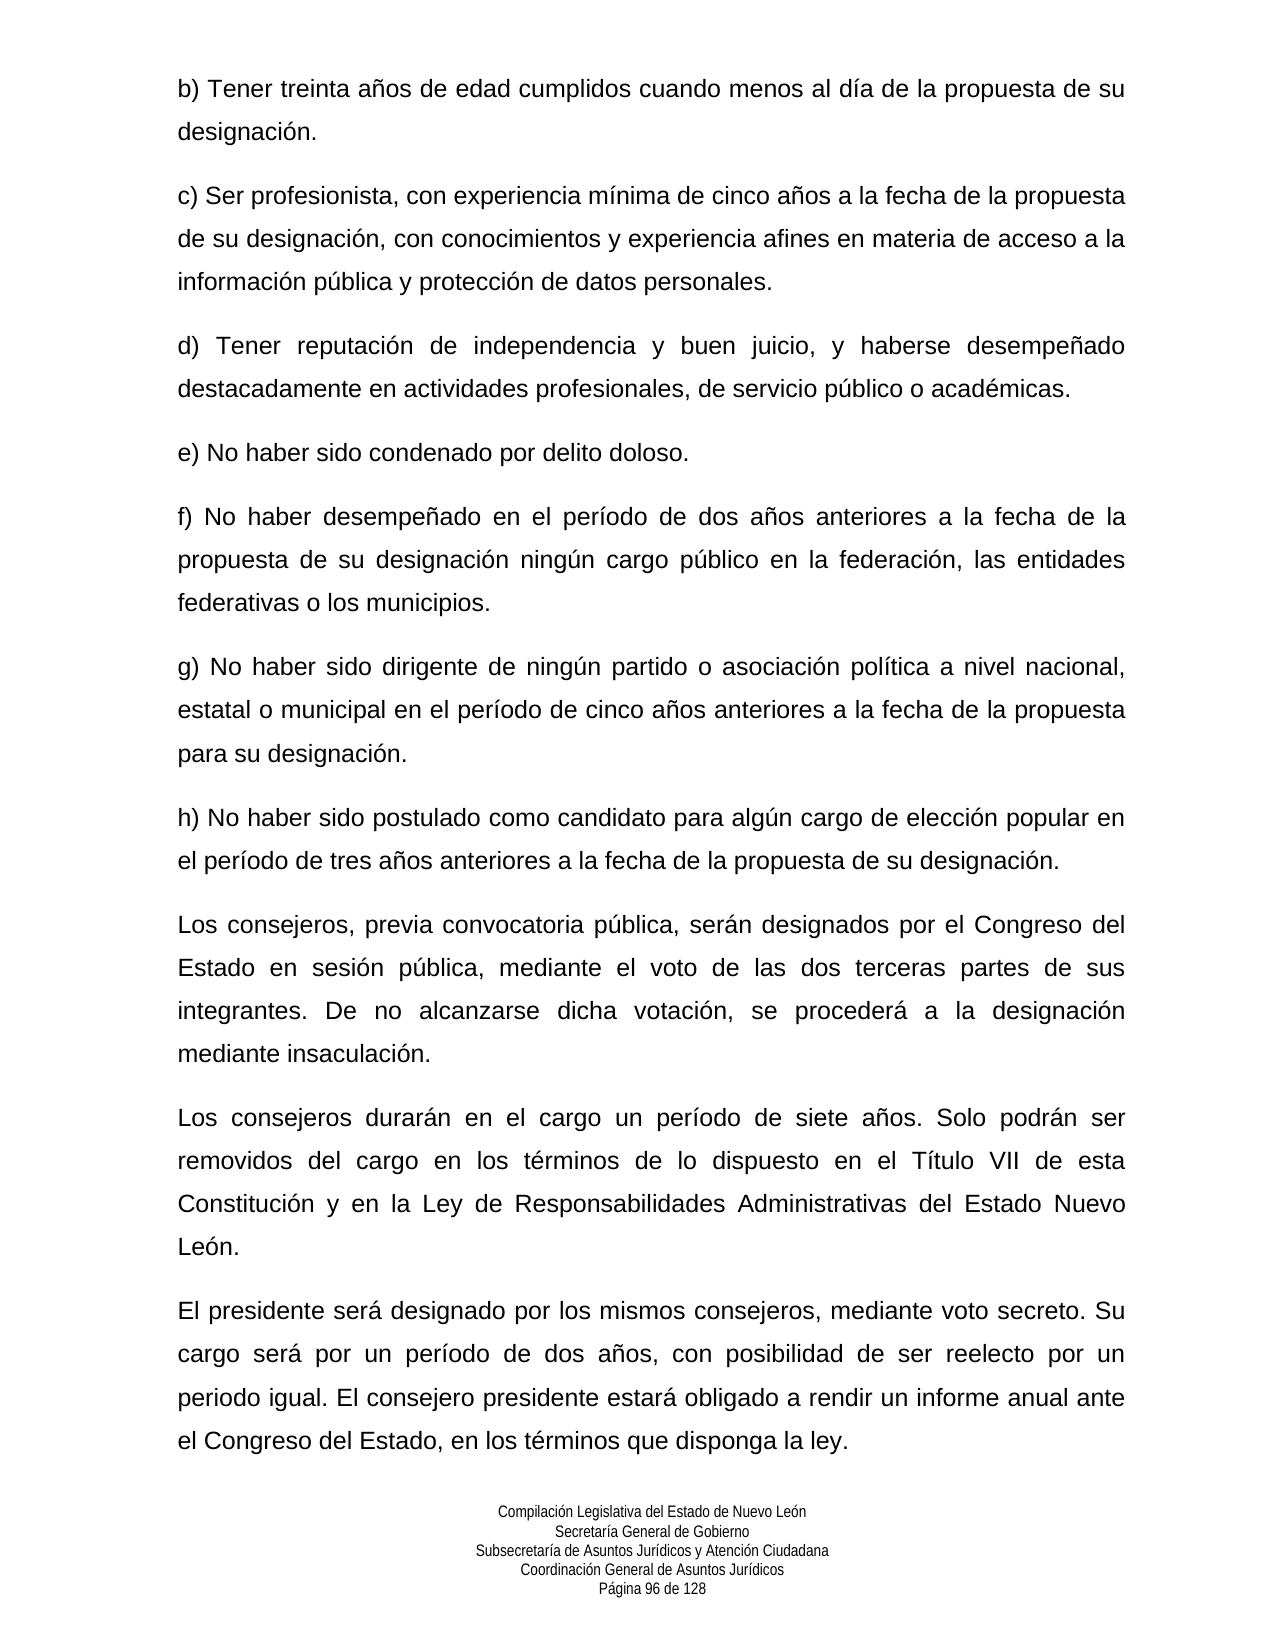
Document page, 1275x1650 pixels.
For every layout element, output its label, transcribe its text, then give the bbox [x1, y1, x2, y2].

text f) No haber desempeñado en el período de dos años anteriores a la fecha de la propuesta de su designación ningún cargo público en la federación, las entidades federativas o los municipios. [177, 502, 1127, 617]
text c) Ser profesionista, con experiencia mínima de cinco años a la fecha de la propuesta de su designación, con conocimientos y experiencia afines en materia de acceso a la información pública y protección de datos personales. [177, 181, 1127, 296]
text Los consejeros durarán en el cargo un período de siete años. Solo podrán ser removidos del cargo en los términos de lo dispuesto en el Título VII de esta Constitución y en la Ley de Responsabilidades Administrativas del Estado Nuevo León. [177, 1103, 1127, 1261]
text g) No haber sido dirigente de ningún partido o asociación política a nivel nacional, estatal o municipal en el período de cinco años anteriores a la fecha de la propuesta para su designación. [177, 652, 1127, 767]
text El presidente será designado por los mismos consejeros, mediante voto secreto. Su cargo será por un período de dos años, con posibilidad de ser reelecto por un periodo igual. El consejero presidente estará obligado a rendir un informe anual ante el Congreso del Estado, en los términos que disponga la ley. [177, 1296, 1127, 1454]
text d) Tener reputación de independencia y buen juicio, y haberse desempeñado destacadamente en actividades profesionales, de servicio público o académicas. [177, 331, 1127, 403]
text Los consejeros, previa convocatoria pública, serán designados por el Congreso del Estado en sesión pública, mediante el voto de las dos terceras partes de sus integrantes. De no alcanzarse dicha votación, se procederá a la designación mediante insaculación. [177, 910, 1127, 1068]
text b) Tener treinta años de edad cumplidos cuando menos al día de la propuesta de su designación. [177, 74, 1127, 146]
text e) No haber sido condenado por delito doloso. [177, 438, 1127, 467]
text h) No haber sido postulado como candidato para algún cargo de elección popular en el período de tres años anteriores a la fecha de la propuesta de su designación. [177, 803, 1127, 874]
